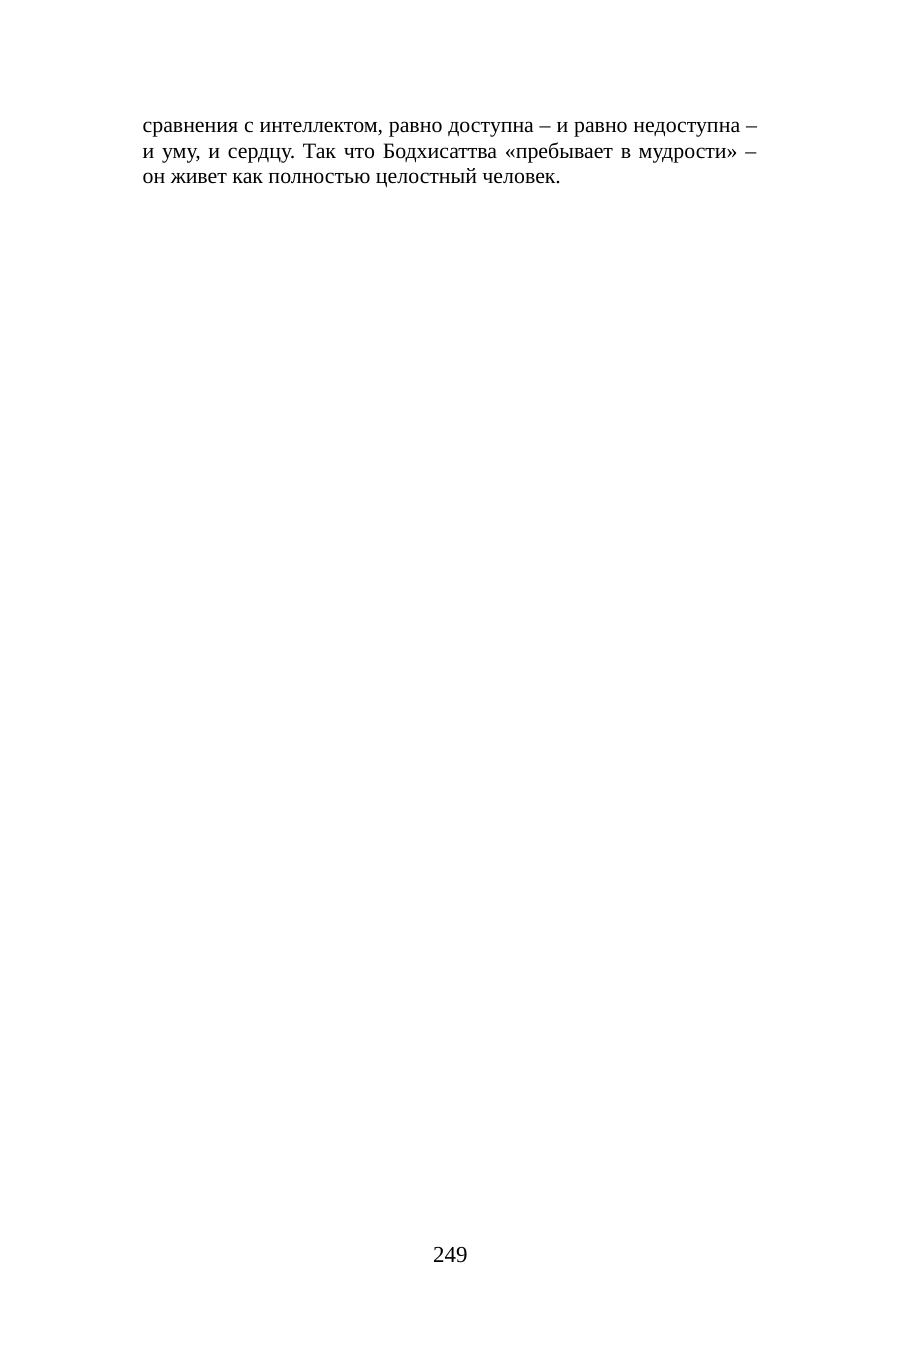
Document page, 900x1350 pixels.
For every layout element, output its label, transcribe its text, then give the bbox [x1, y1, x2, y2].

text сравнения с интеллектом, равно доступна – и равно недоступна – и уму, и сердцу. Так что Бодхисаттва «пребывает в мудрости» – он живет как полностью целостный человек. [142, 112, 757, 188]
